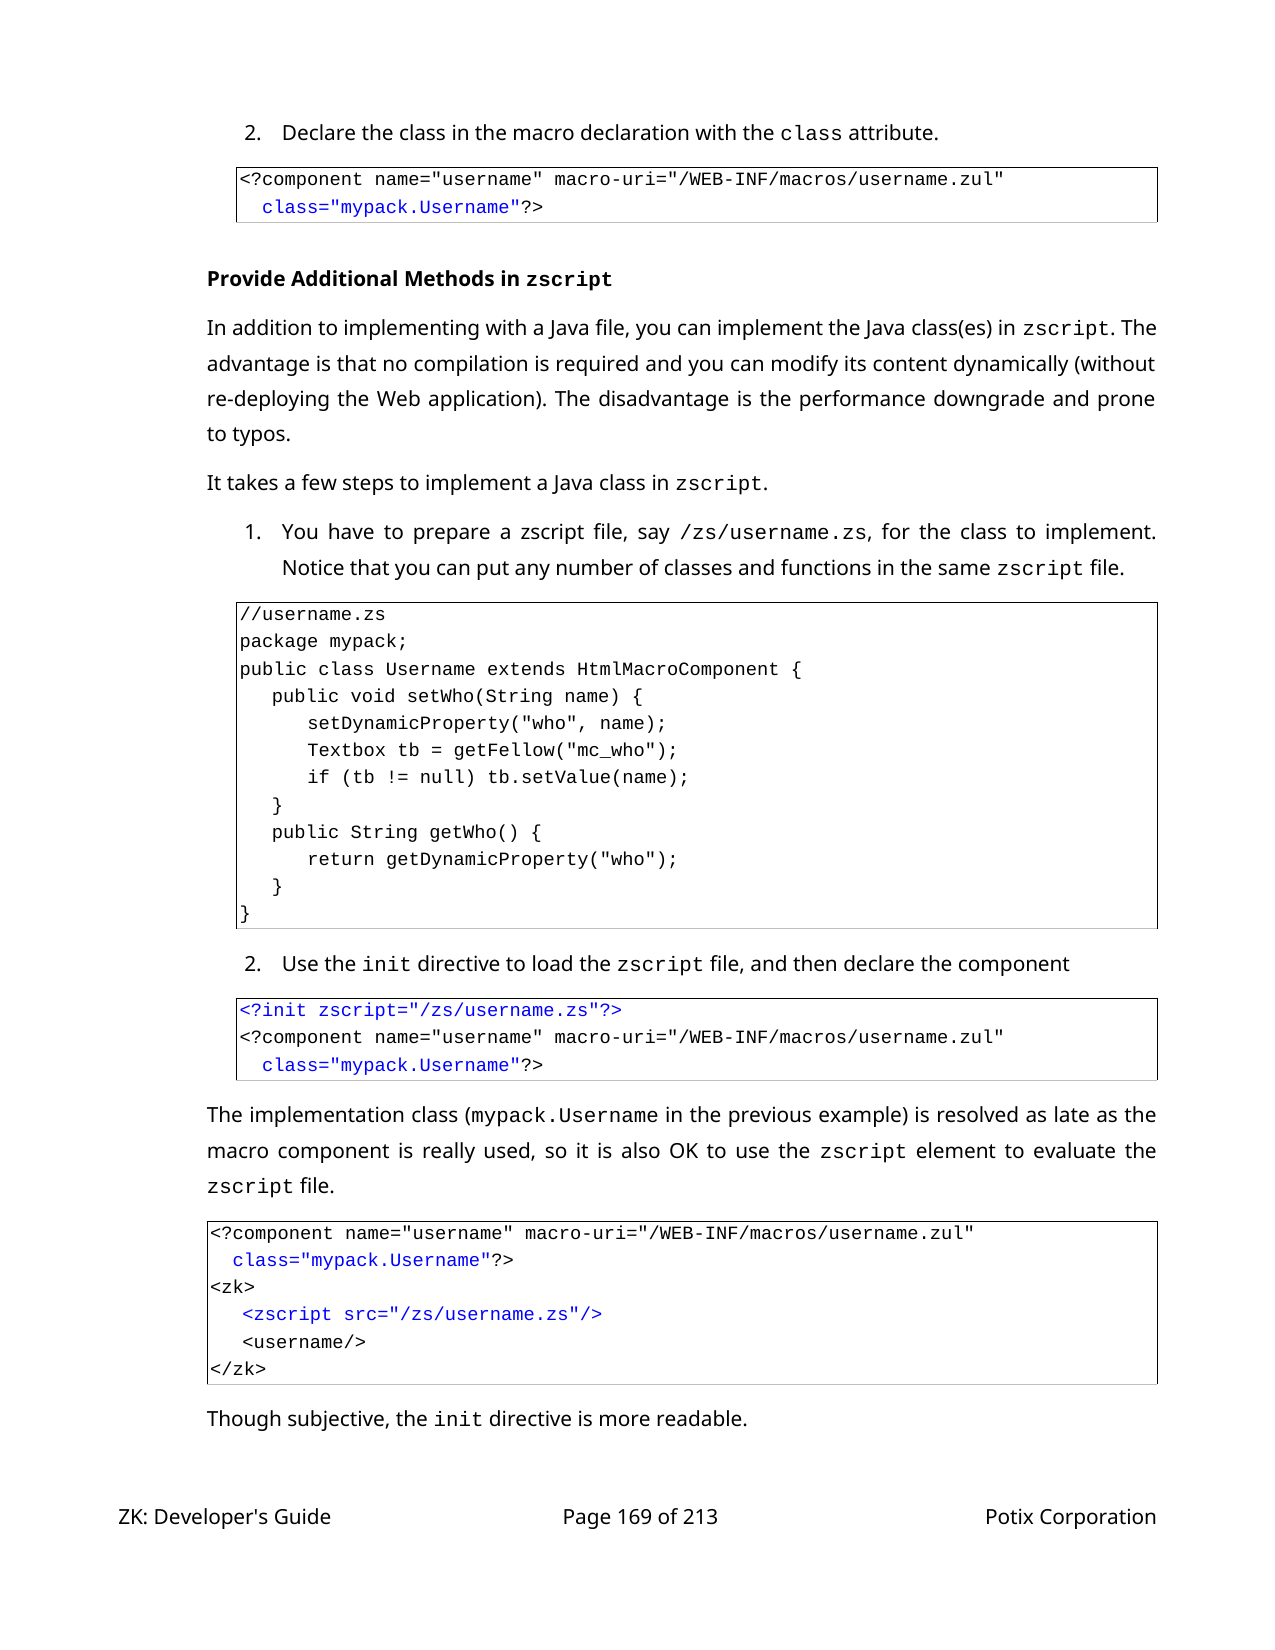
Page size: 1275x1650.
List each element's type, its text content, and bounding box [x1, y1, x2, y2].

list You have to prepare a zscript file, say /zs/username.zs, for the class to implement. Notice that you can put any number of classes and functions in the same zscript file. [244, 517, 1157, 581]
text <?component name="username" macro-uri="/WEB-INF/macros/username.zul" [237, 168, 1157, 192]
text Though subjective, the init directive is more readable. [207, 1404, 1157, 1433]
text public class Username extends HtmlMacroComponent { [237, 656, 1157, 681]
text public void setWho(String name) { [237, 684, 1157, 708]
text The implementation class (mypack.Username in the previous example) is resolved as late as the macro component is really used, so it is also OK to use the zscript element to evaluate the zscript file. [207, 1101, 1157, 1200]
text //username.zs [237, 603, 1157, 626]
text } [237, 874, 1157, 898]
text return getDynamicProperty("who"); [237, 847, 1157, 871]
list Use the init directive to load the zscript file, and then declare the component [244, 949, 1157, 978]
text <username/> [208, 1329, 1157, 1354]
text Textbox tb = getFellow("mc_who"); [237, 738, 1157, 762]
text } [237, 901, 1157, 928]
text package mypack; [237, 629, 1157, 653]
text </zk> [208, 1357, 1157, 1384]
text <zscript src="/zs/username.zs"/> [208, 1302, 1157, 1327]
text setDynamicProperty("who", name); [237, 711, 1157, 735]
text if (tb != null) tb.setValue(name); [237, 765, 1157, 789]
list Declare the class in the macro declaration with the class attribute. [244, 118, 1157, 147]
text It takes a few steps to implement a Java class in zscript. [207, 468, 1157, 497]
text class="mypack.Username"?> [237, 1053, 1157, 1080]
text <?init zscript="/zs/username.zs"?> [237, 999, 1157, 1022]
subtitle Provide Additional Methods in zscript [207, 264, 1157, 293]
text <?component name="username" macro-uri="/WEB-INF/macros/username.zul" [237, 1025, 1157, 1050]
text class="mypack.Username"?> [237, 194, 1157, 222]
text <?component name="username" macro-uri="/WEB-INF/macros/username.zul" [208, 1222, 1157, 1245]
text <zk> [208, 1275, 1157, 1299]
text public String getWho() { [237, 819, 1157, 844]
text In addition to implementing with a Java file, you can implement the Java class(es) in zscript. The advantage is that no compilation is required and you can modify its content dynamically (without re-deploying the Web application). The disadvantage is the performance downgrade and prone to typos. [207, 313, 1157, 448]
text } [237, 792, 1157, 817]
text class="mypack.Username"?> [208, 1248, 1157, 1272]
